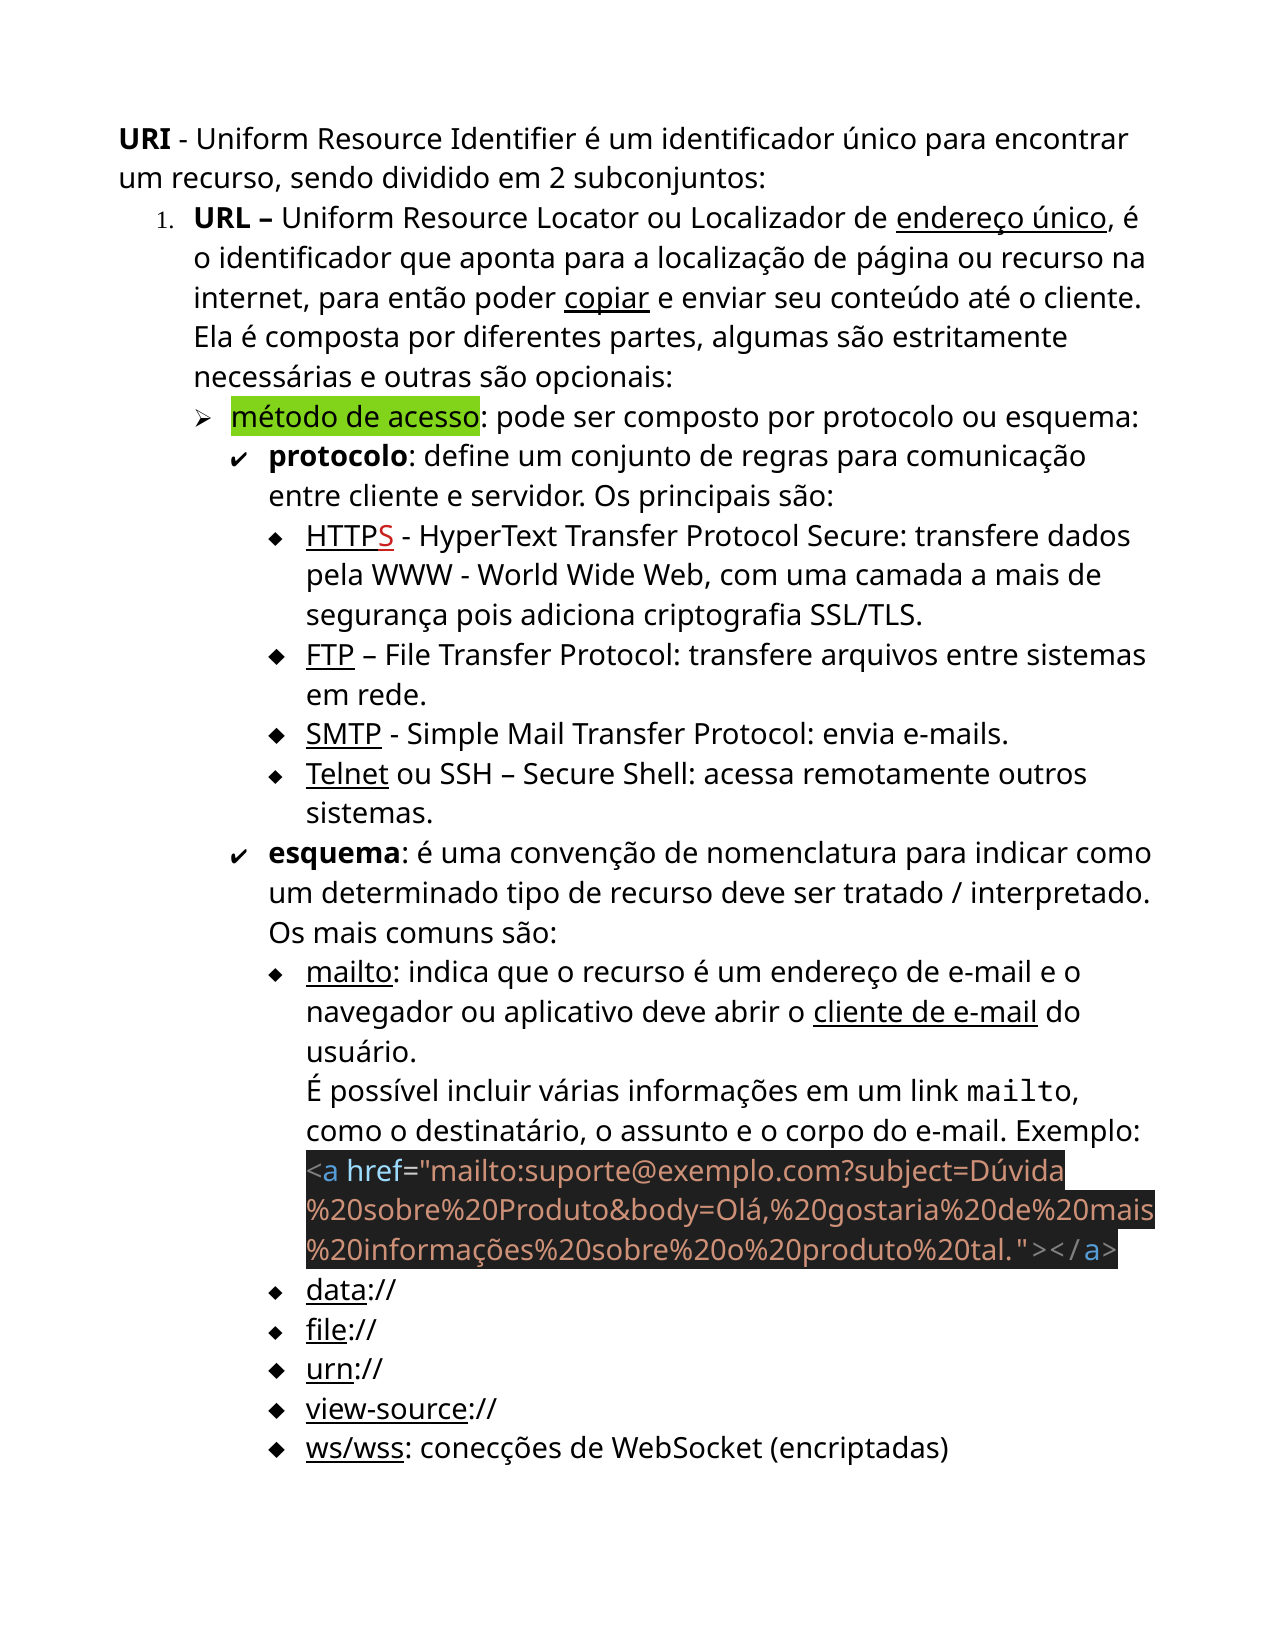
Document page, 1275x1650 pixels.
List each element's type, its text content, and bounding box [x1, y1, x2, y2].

list view-source:// [268, 1388, 1157, 1428]
list método de acesso: pode ser composto por protocolo ou esquema: [193, 396, 1157, 436]
list esquema: é uma convenção de nomenclatura para indicar como um determinado tipo de recurso deve ser tratado / interpretado. Os mais comuns são: [231, 832, 1157, 952]
list ws/wss: conecções de WebSocket (encriptadas) [268, 1428, 1157, 1467]
list Telnet ou SSH – Secure Shell: acessa remotamente outros sistemas. [268, 753, 1157, 832]
list protocolo: define um conjunto de regras para comunicação entre cliente e servidor. Os principais são: [231, 436, 1157, 515]
list mailto: indica que o recurso é um endereço de e-mail e o navegador ou aplicativo deve abrir o cliente de e-mail do usuário. É possível incluir várias informações em um link mailto, como o destinatário, o assunto e o corpo do e-mail. Exemplo: <a href="mailto:suporte@exemplo.com?subject=Dúvida%20sobre%20Produto&body=Olá,%20gostaria%20de%20mais%20informações%20sobre%20o%20produto%20tal."></a> [268, 952, 1157, 1269]
list URL – Uniform Resource Locator ou Localizador de endereço único, é o identificador que aponta para a localização de página ou recurso na internet, para então poder copiar e enviar seu conteúdo até o cliente. Ela é composta por diferentes partes, algumas são estritamente necessárias e outras são opcionais: [156, 197, 1157, 396]
list FTP – File Transfer Protocol: transfere arquivos entre sistemas em rede. [268, 634, 1157, 713]
text URI - Uniform Resource Identifier é um identificador único para encontrar um recurso, sendo dividido em 2 subconjuntos: [118, 118, 1157, 197]
list SMTP - Simple Mail Transfer Protocol: envia e-mails. [268, 713, 1157, 753]
list data:// [268, 1269, 1157, 1309]
list urn:// [268, 1348, 1157, 1388]
list file:// [268, 1309, 1157, 1348]
list HTTPS - HyperText Transfer Protocol Secure: transfere dados pela WWW - World Wide Web, com uma camada a mais de segurança pois adiciona criptografia SSL/TLS. [268, 515, 1157, 634]
